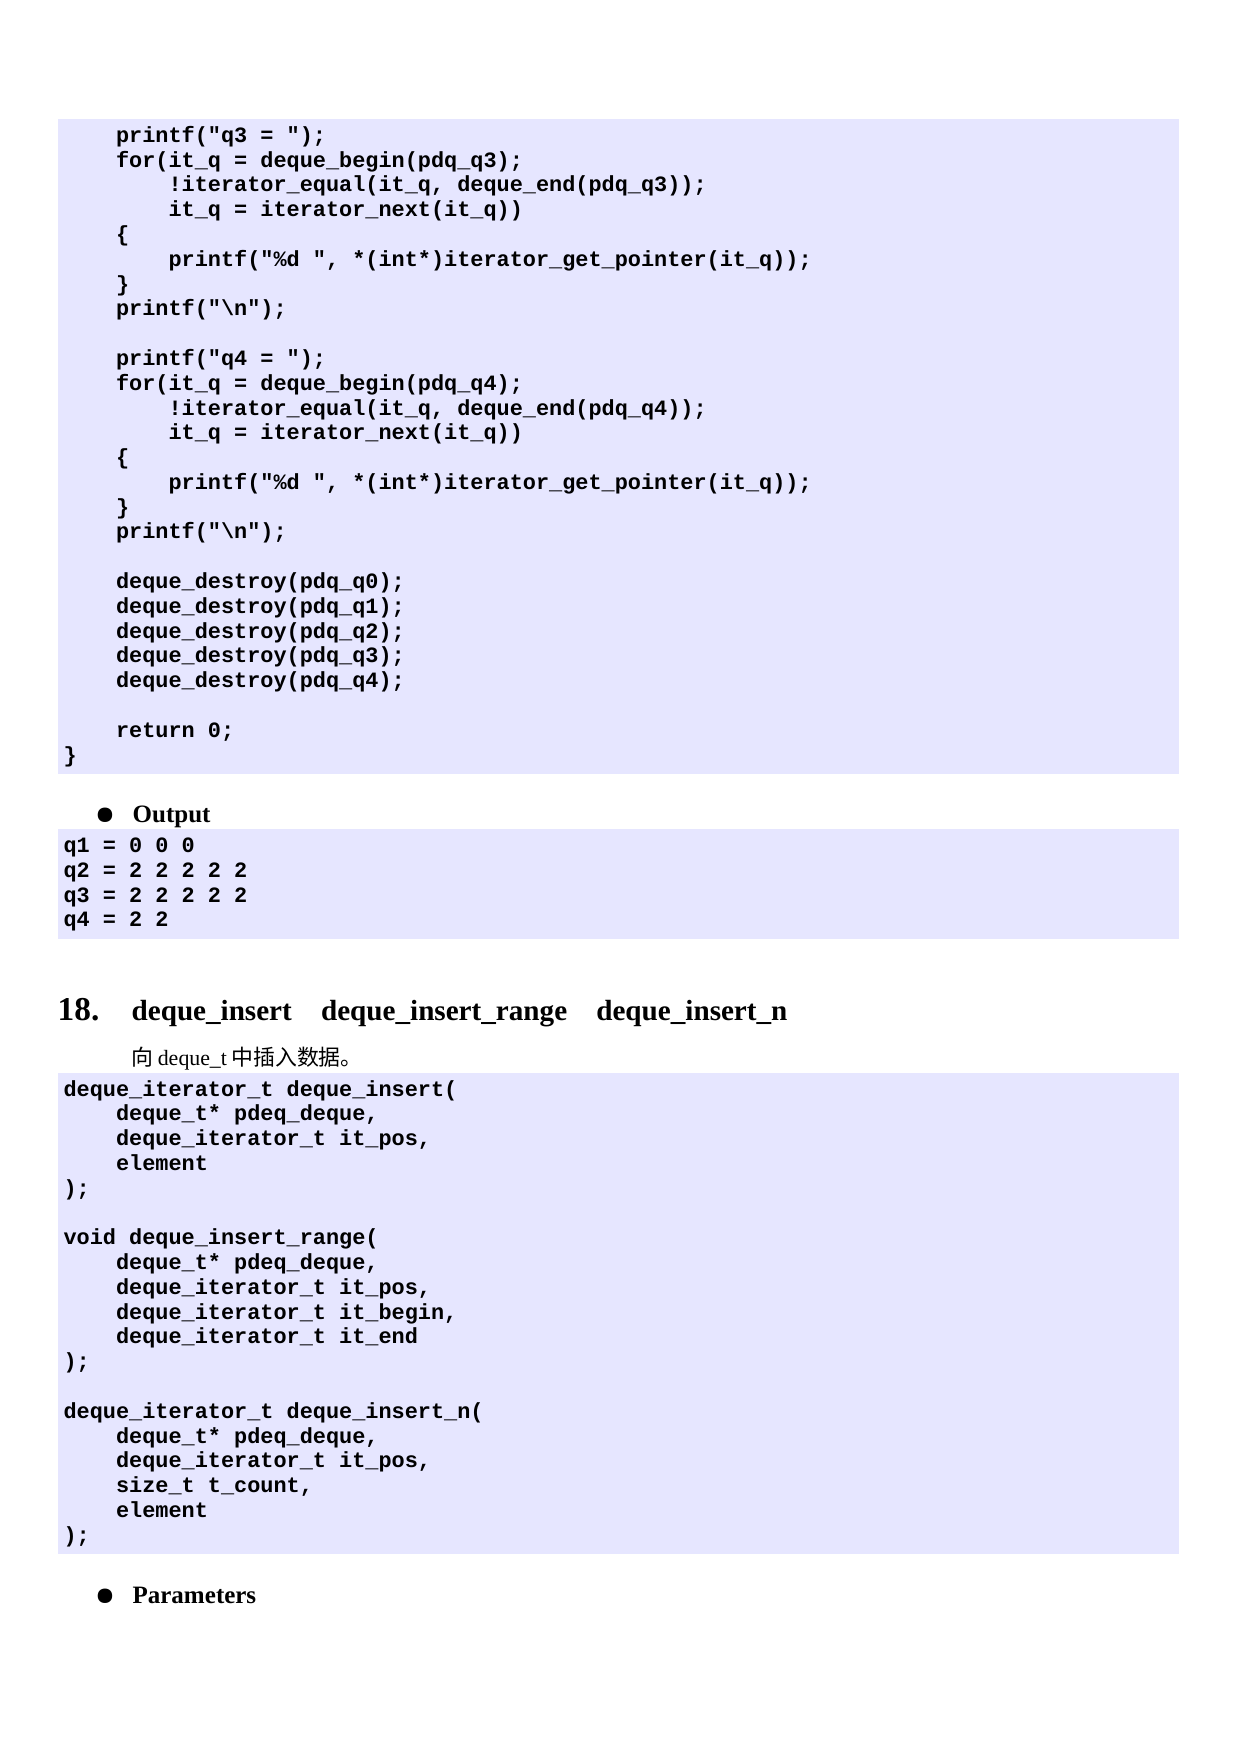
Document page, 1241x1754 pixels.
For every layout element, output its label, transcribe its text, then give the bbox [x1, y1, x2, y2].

list Parameters [95, 1580, 1179, 1608]
table_header q1 = 0 0 0 q2 = 2 2 2 2 2 q3 = 2 2 2 2 2 q4 = 2 2 [58, 829, 1179, 939]
text 向deque_t中插入数据。 [57, 1040, 1179, 1072]
subtitle deque_insert deque_insert_range deque_insert_n [57, 989, 1179, 1028]
list Output [95, 799, 1179, 828]
table_header printf("q3 = "); for(it_q = deque_begin(pdq_q3); !iterator_equal(it_q, deque_end(pdq_q3)); it_q = iterator_next(it_q)) { printf("%d ", *(int*)iterator_get_pointer(it_q)); } printf("\n"); printf("q4 = "); for(it_q = deque_begin(pdq_q4); !iterator_equal(it_q, deque_end(pdq_q4)); it_q = iterator_next(it_q)) { printf("%d ", *(int*)iterator_get_pointer(it_q)); } printf("\n"); deque_destroy(pdq_q0); deque_destroy(pdq_q1); deque_destroy(pdq_q2); deque_destroy(pdq_q3); deque_destroy(pdq_q4); return 0; } [58, 119, 1179, 774]
table_header deque_iterator_t deque_insert( deque_t* pdeq_deque, deque_iterator_t it_pos, element ); void deque_insert_range( deque_t* pdeq_deque, deque_iterator_t it_pos, deque_iterator_t it_begin, deque_iterator_t it_end ); deque_iterator_t deque_insert_n( deque_t* pdeq_deque, deque_iterator_t it_pos, size_t t_count, element ); [58, 1073, 1179, 1554]
